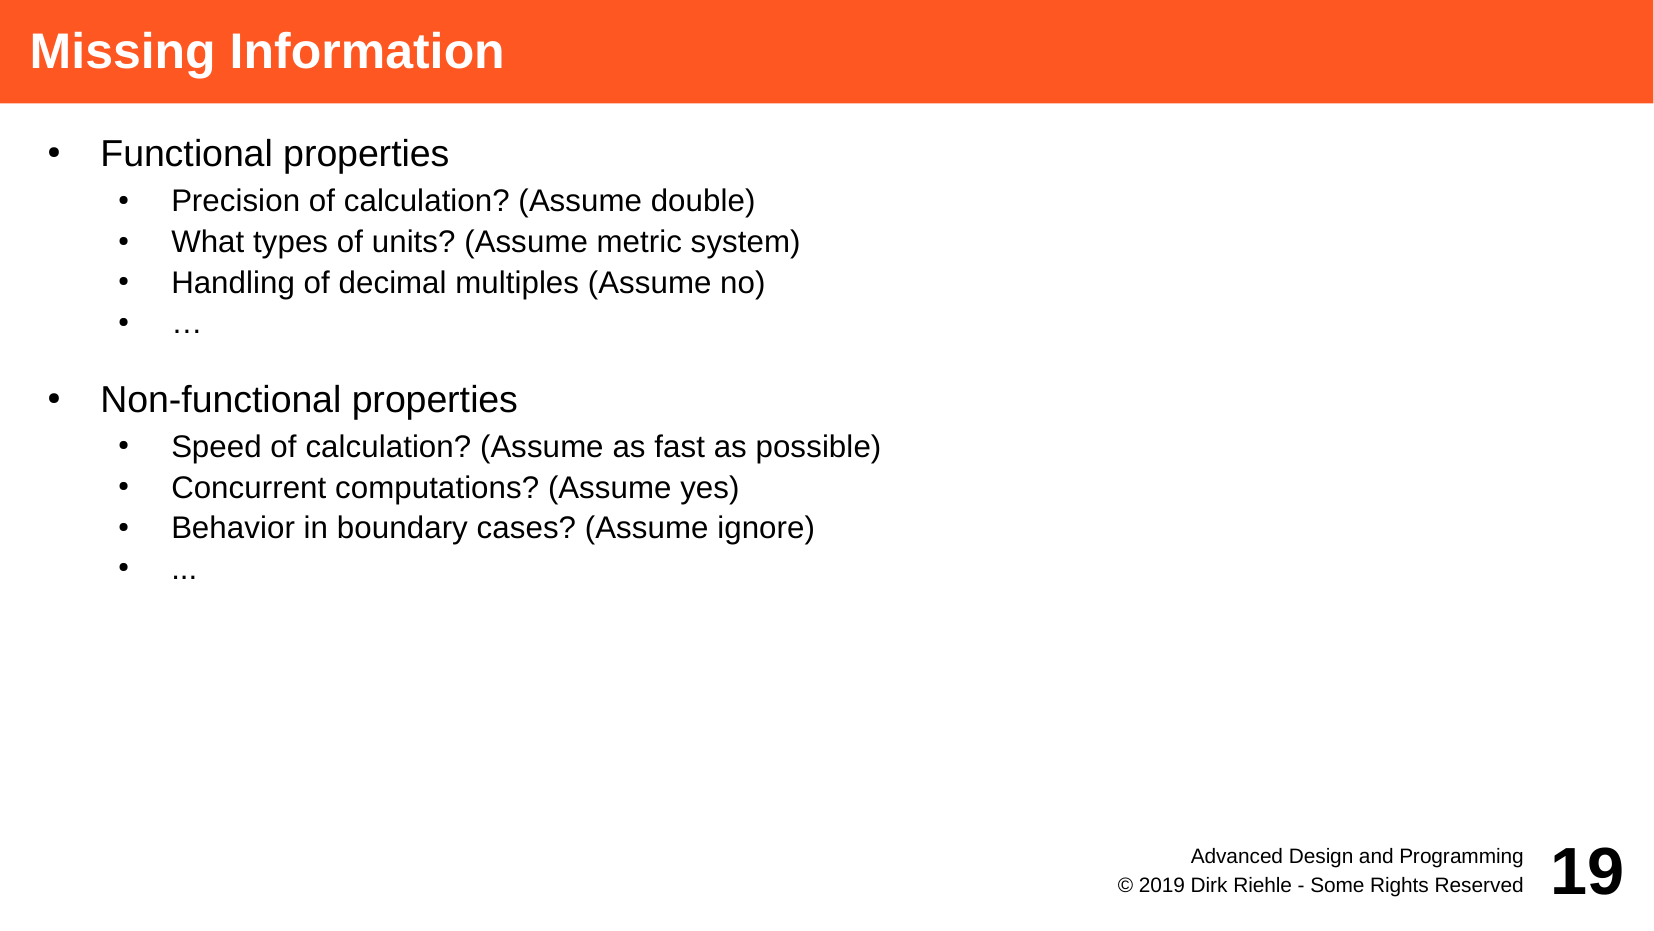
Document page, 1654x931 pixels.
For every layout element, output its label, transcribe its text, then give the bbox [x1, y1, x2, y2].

title Missing Information [0, 0, 1654, 104]
list Functional properties Precision of calculation? (Assume double) What types of units? (Assume metric system) Handling of decimal multiples (Assume no) … Non-functional properties Speed of calculation? (Assume as fast as possible) Concurrent computations? (Assume yes) Behavior in boundary cases? (Assume ignore) ... [29, 132, 1625, 813]
